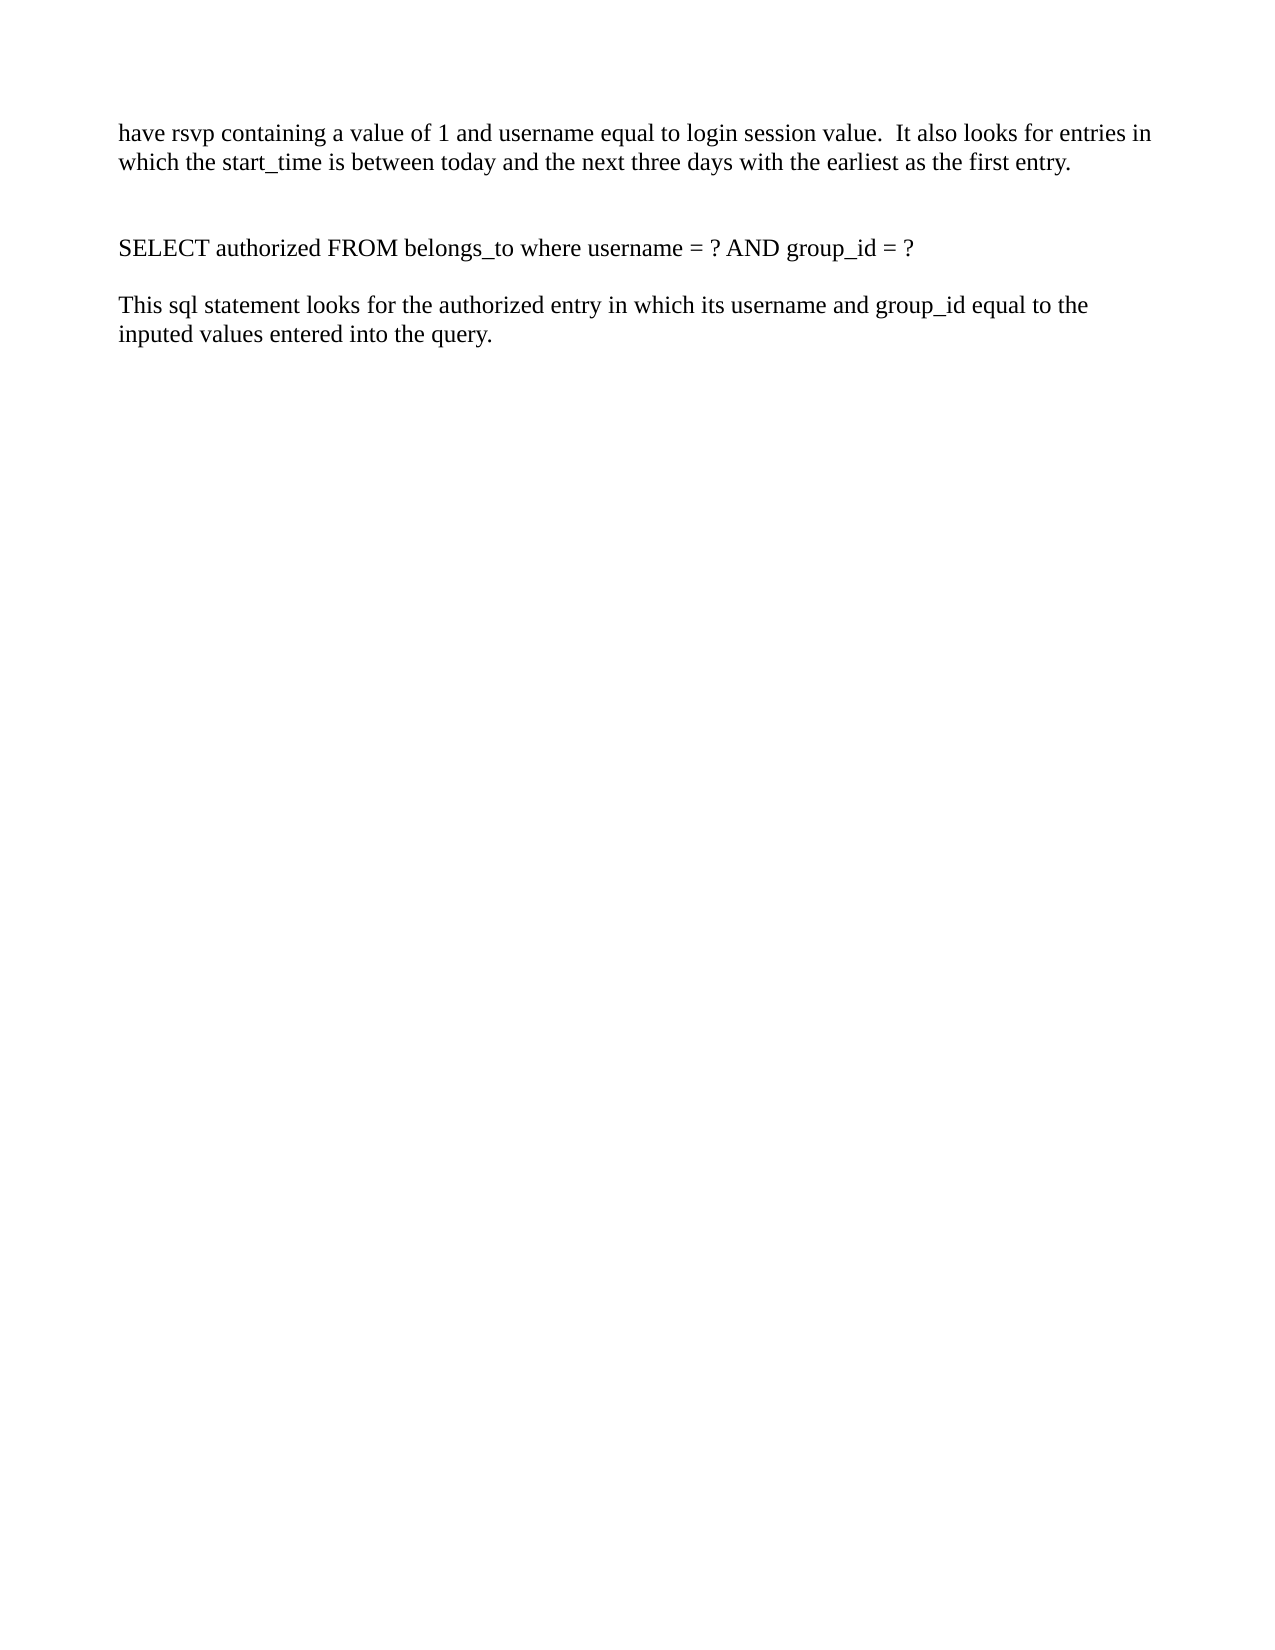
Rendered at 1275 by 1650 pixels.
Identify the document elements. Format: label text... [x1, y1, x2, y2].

text This sql statement looks for the authorized entry in which its username and group_id equal to the inputed values entered into the query. [118, 291, 1157, 348]
text SELECT authorized FROM belongs_to where username = ? AND group_id = ? [118, 233, 1157, 262]
text have rsvp containing a value of 1 and username equal to login session value. It also looks for entries in which the start_time is between today and the next three days with the earliest as the first entry. [118, 118, 1157, 176]
